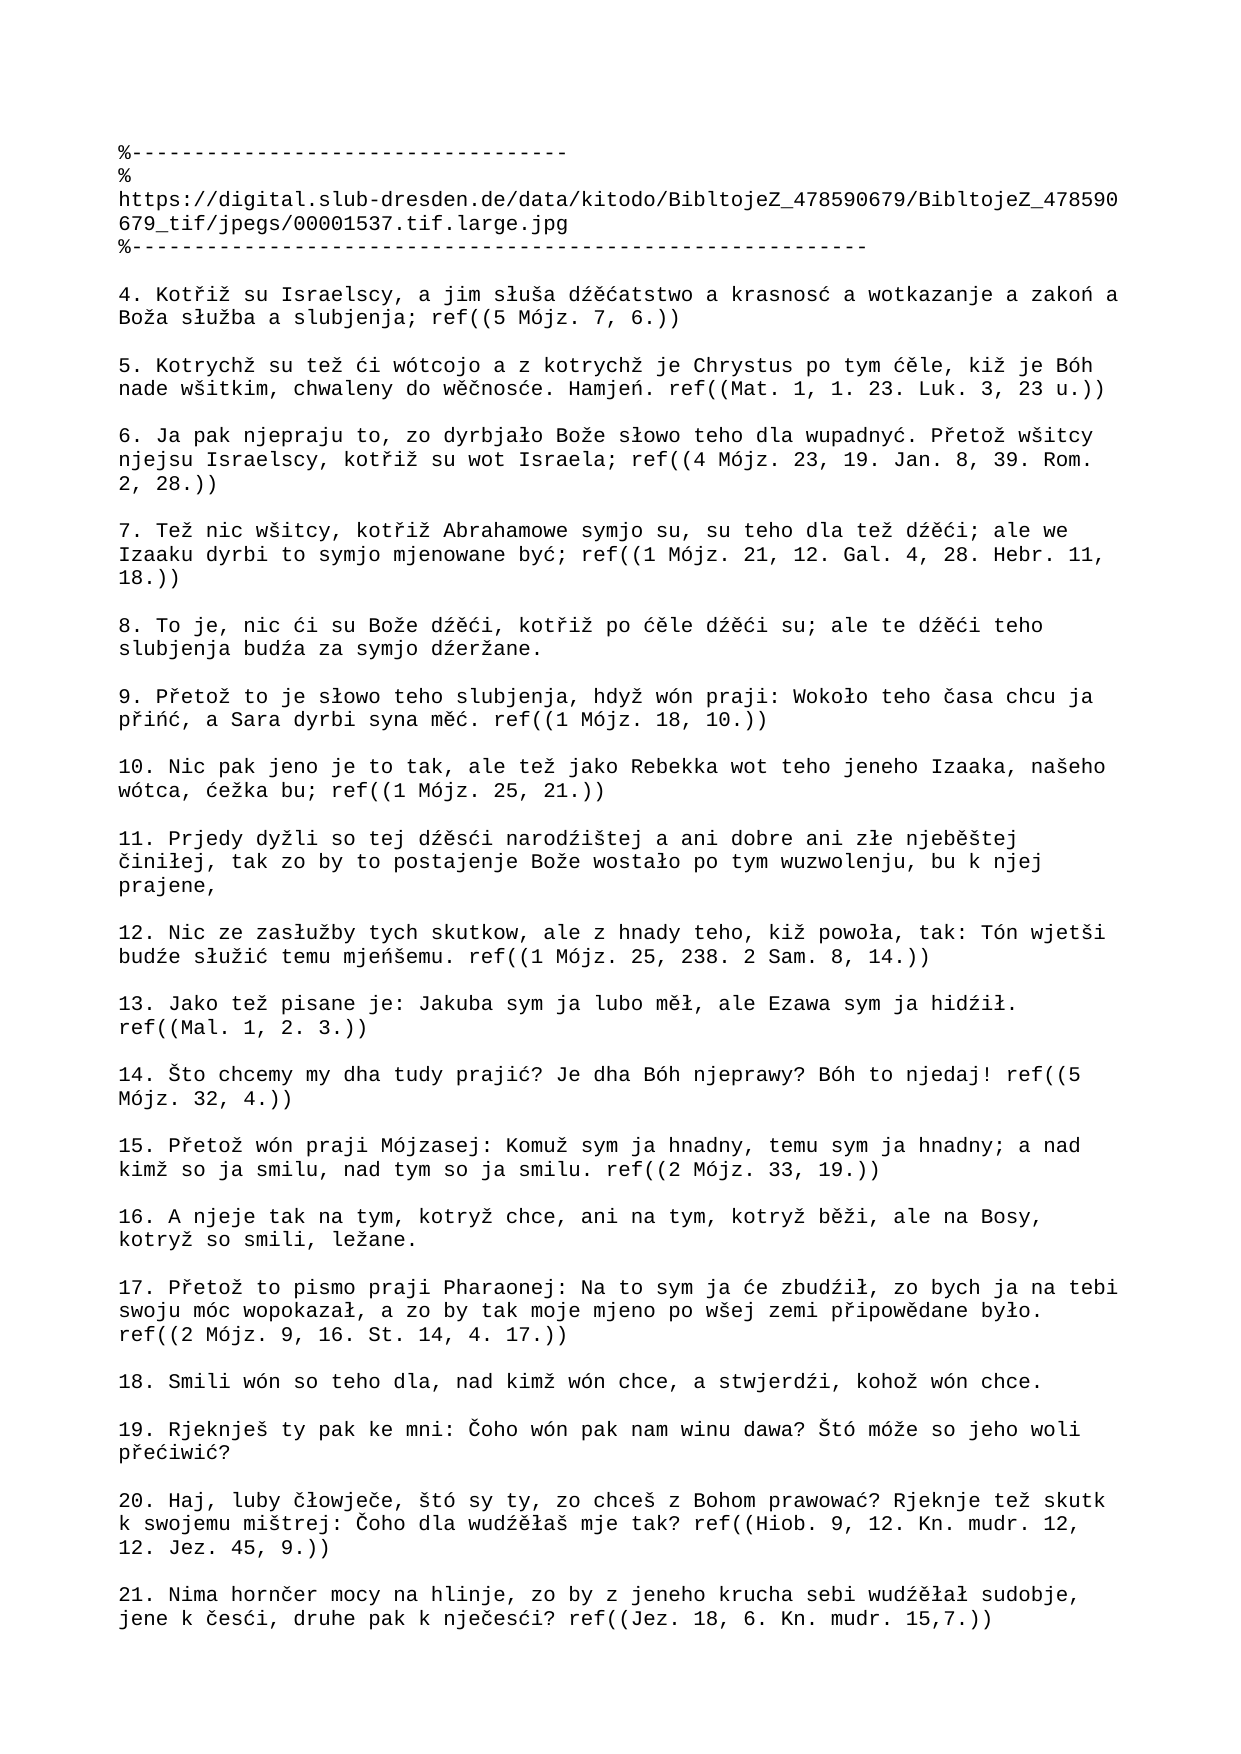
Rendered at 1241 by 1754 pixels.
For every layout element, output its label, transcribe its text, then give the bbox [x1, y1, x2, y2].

text 11. Prjedy dyžli so tej dźěsći narodźištej a ani dobre ani złe njeběštej činiłej, tak zo by to postajenje Bože wostało po tym wuzwolenju, bu k njej prajene, [118, 827, 1122, 898]
text 21. Nima hornčer mocy na hlinje, zo by z jeneho krucha sebi wudźěłał sudobje, jene k česći, druhe pak k nječesći? ref((Jez. 18, 6. Kn. mudr. 15,7.)) [118, 1584, 1122, 1631]
text 12. Nic ze zasłužby tych skutkow, ale z hnady teho, kiž powoła, tak: Tón wjetši budźe słužić temu mjeńšemu. ref((1 Mójz. 25, 238. 2 Sam. 8, 14.)) [118, 922, 1122, 969]
text 15. Přetož wón praji Mójzasej: Komuž sym ja hnadny, temu sym ja hnadny; a nad kimž so ja smilu, nad tym so ja smilu. ref((2 Mójz. 33, 19.)) [118, 1135, 1122, 1182]
text 17. Přetož to pismo praji Pharaonej: Na to sym ja će zbudźił, zo bych ja na tebi swoju móc wopokazał, a zo by tak moje mjeno po wšej zemi připowědane było. ref((2 Mójz. 9, 16. St. 14, 4. 17.)) [118, 1277, 1122, 1348]
text 18. Smili wón so teho dla, nad kimž wón chce, a stwjerdźi, kohož wón chce. [118, 1371, 1122, 1395]
text 10. Nic pak jeno je to tak, ale tež jako Rebekka wot teho jeneho Izaaka, našeho wótca, ćežka bu; ref((1 Mójz. 25, 21.)) [118, 757, 1122, 804]
text 5. Kotrychž su tež ći wótcojo a z kotrychž je Chrystus po tym ćěle, kiž je Bóh nade wšitkim, chwaleny do wěčnosće. Hamjeń. ref((Mat. 1, 1. 23. Luk. 3, 23 u.)) [118, 354, 1122, 402]
text 20. Haj, luby čłowječe, štó sy ty, zo chceš z Bohom prawować? Rjeknje tež skutk k swojemu mištrej: Čoho dla wudźěłaš mje tak? ref((Hiob. 9, 12. Kn. mudr. 12, 12. Jez. 45, 9.)) [118, 1489, 1122, 1561]
text % https://digital.slub-dresden.de/data/kitodo/BibltojeZ_478590679/BibltojeZ_478590679_tif/jpegs/00001537.tif.large.jpg [118, 165, 1122, 236]
text 16. A njeje tak na tym, kotryž chce, ani na tym, kotryž běži, ale na Bosy, kotryž so smili, ležane. [118, 1206, 1122, 1253]
text 13. Jako tež pisane je: Jakuba sym ja lubo měł, ale Ezawa sym ja hidźił. ref((Mal. 1, 2. 3.)) [118, 993, 1122, 1040]
text 9. Přetož to je słowo teho slubjenja, hdyž wón praji: Wokoło teho časa chcu ja přińć, a Sara dyrbi syna měć. ref((1 Mójz. 18, 10.)) [118, 686, 1122, 733]
text 7. Tež nic wšitcy, kotřiž Abrahamowe symjo su, su teho dla tež dźěći; ale we Izaaku dyrbi to symjo mjenowane być; ref((1 Mójz. 21, 12. Gal. 4, 28. Hebr. 11, 18.)) [118, 520, 1122, 591]
text 8. To je, nic ći su Bože dźěći, kotřiž po ćěle dźěći su; ale te dźěći teho slubjenja budźa za symjo dźeržane. [118, 615, 1122, 662]
text %----------------------------------------------------------- [118, 236, 1122, 260]
text 6. Ja pak njepraju to, zo dyrbjało Bože słowo teho dla wupadnyć. Přetož wšitcy njejsu Israelscy, kotřiž su wot Israela; ref((4 Mójz. 23, 19. Jan. 8, 39. Rom. 2, 28.)) [118, 426, 1122, 496]
text 4. Kotřiž su Israelscy, a jim słuša dźěćatstwo a krasnosć a wotkazanje a zakoń a Boža słužba a slubjenja; ref((5 Mójz. 7, 6.)) [118, 284, 1122, 331]
text 14. Što chcemy my dha tudy prajić? Je dha Bóh njeprawy? Bóh to njedaj! ref((5 Mójz. 32, 4.)) [118, 1064, 1122, 1111]
text 19. Rjeknješ ty pak ke mni: Čoho wón pak nam winu dawa? Štó móže so jeho woli přećiwić? [118, 1419, 1122, 1466]
text %----------------------------------- [118, 142, 1122, 165]
